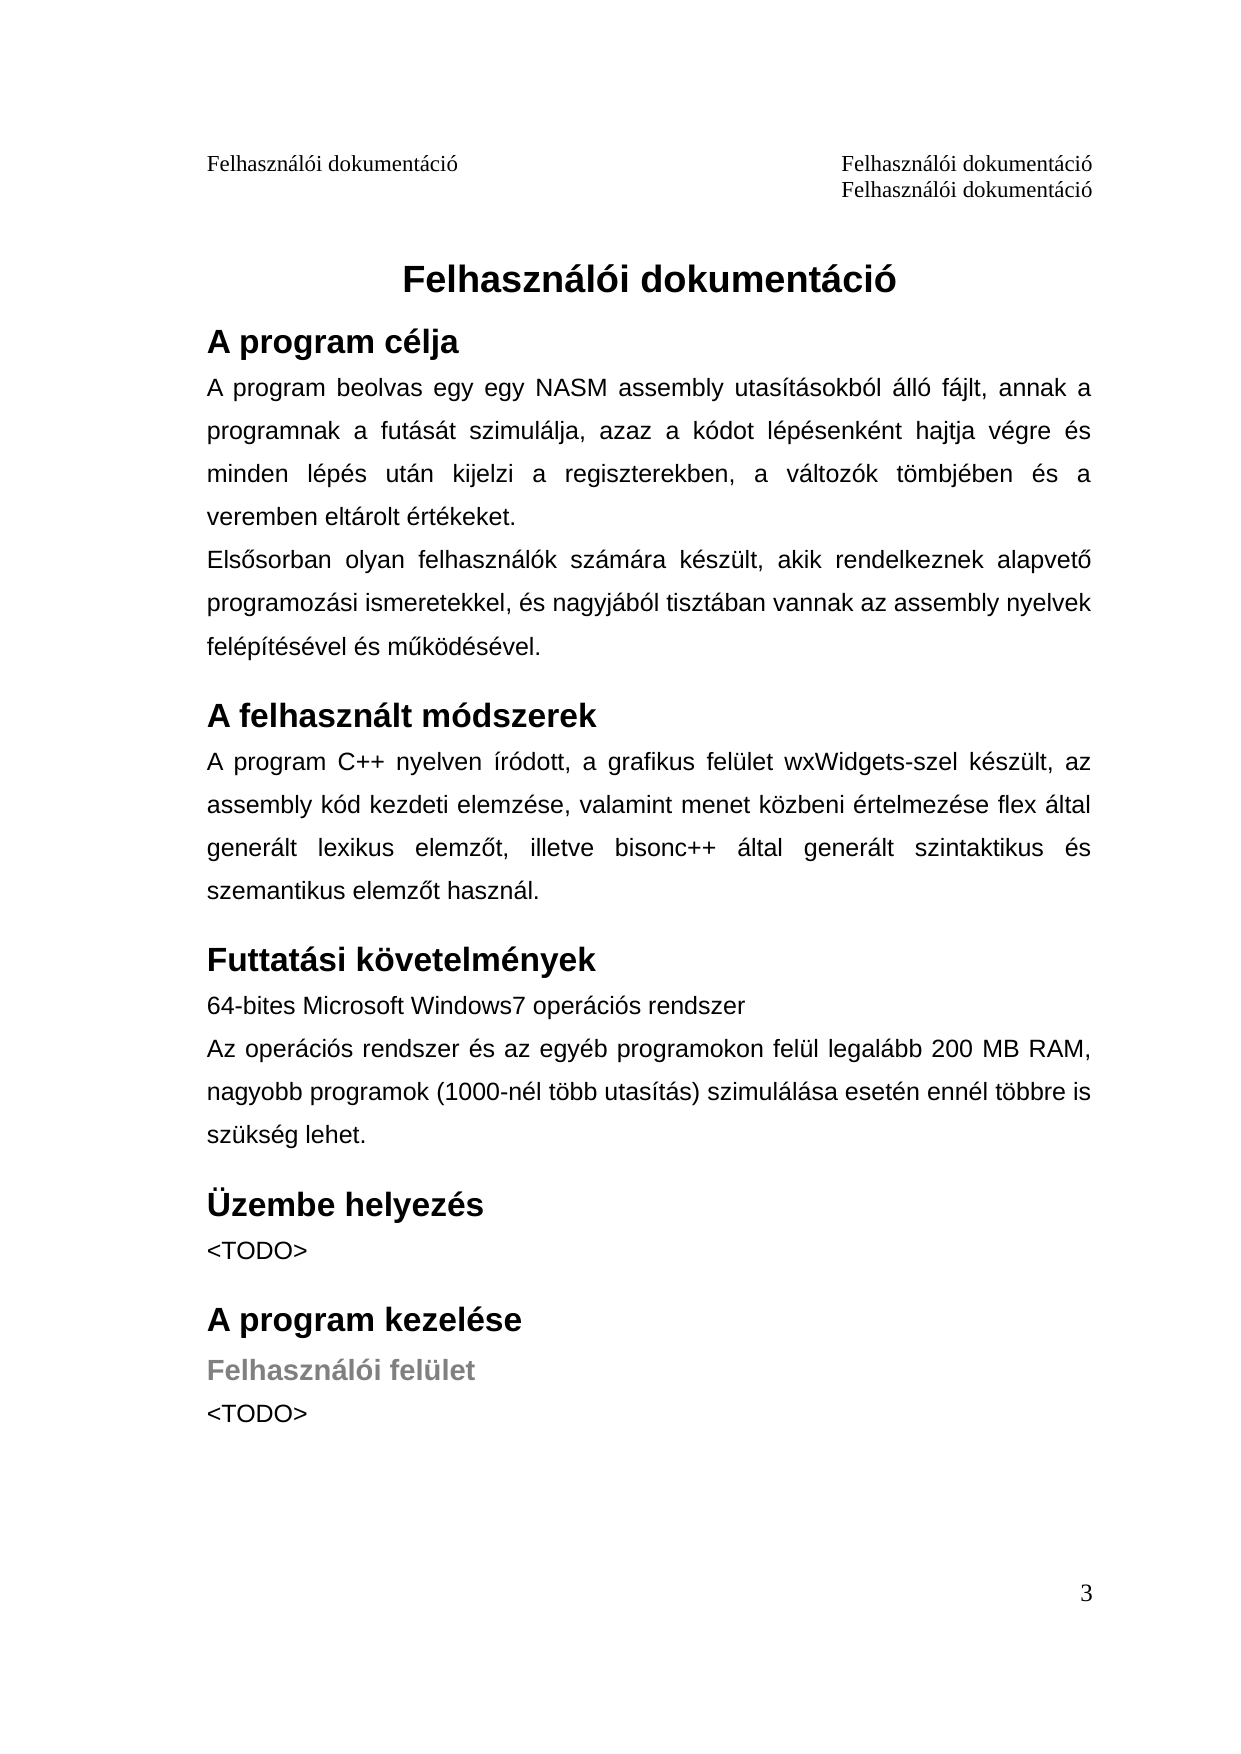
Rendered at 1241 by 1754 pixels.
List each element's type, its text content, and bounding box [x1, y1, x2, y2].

text A program beolvas egy egy NASM assembly utasításokból álló fájlt, annak a programnak a futását szimulálja, azaz a kódot lépésenként hajtja végre és minden lépés után kijelzi a regiszterekben, a változók tömbjében és a veremben eltárolt értékeket. [207, 373, 1093, 531]
subtitle Felhasználói dokumentáció [207, 257, 1093, 301]
text Az operációs rendszer és az egyéb programokon felül legalább 200 MB RAM, nagyobb programok (1000-nél több utasítás) szimulálása esetén ennél többre is szükség lehet. [207, 1034, 1093, 1149]
text A program C++ nyelven íródott, a grafikus felület wxWidgets-szel készült, az assembly kód kezdeti elemzése, valamint menet közbeni értelmezése flex által generált lexikus elemzőt, illetve bisonc++ által generált szintaktikus és szemantikus elemzőt használ. [207, 747, 1093, 905]
subtitle Üzembe helyezés [207, 1184, 1093, 1223]
text <TODO> [207, 1399, 1093, 1428]
subtitle A program célja [207, 322, 1093, 360]
text Elsősorban olyan felhasználók számára készült, akik rendelkeznek alapvető programozási ismeretekkel, és nagyjából tisztában vannak az assembly nyelvek felépítésével és működésével. [207, 545, 1093, 660]
subtitle A felhasznált módszerek [207, 696, 1093, 734]
text 64-bites Microsoft Windows7 operációs rendszer [207, 991, 1093, 1020]
subtitle Futtatási követelmények [207, 940, 1093, 979]
subtitle A program kezelése [207, 1299, 1093, 1338]
subtitle Felhasználói felület [207, 1353, 1093, 1386]
text <TODO> [207, 1236, 1093, 1264]
